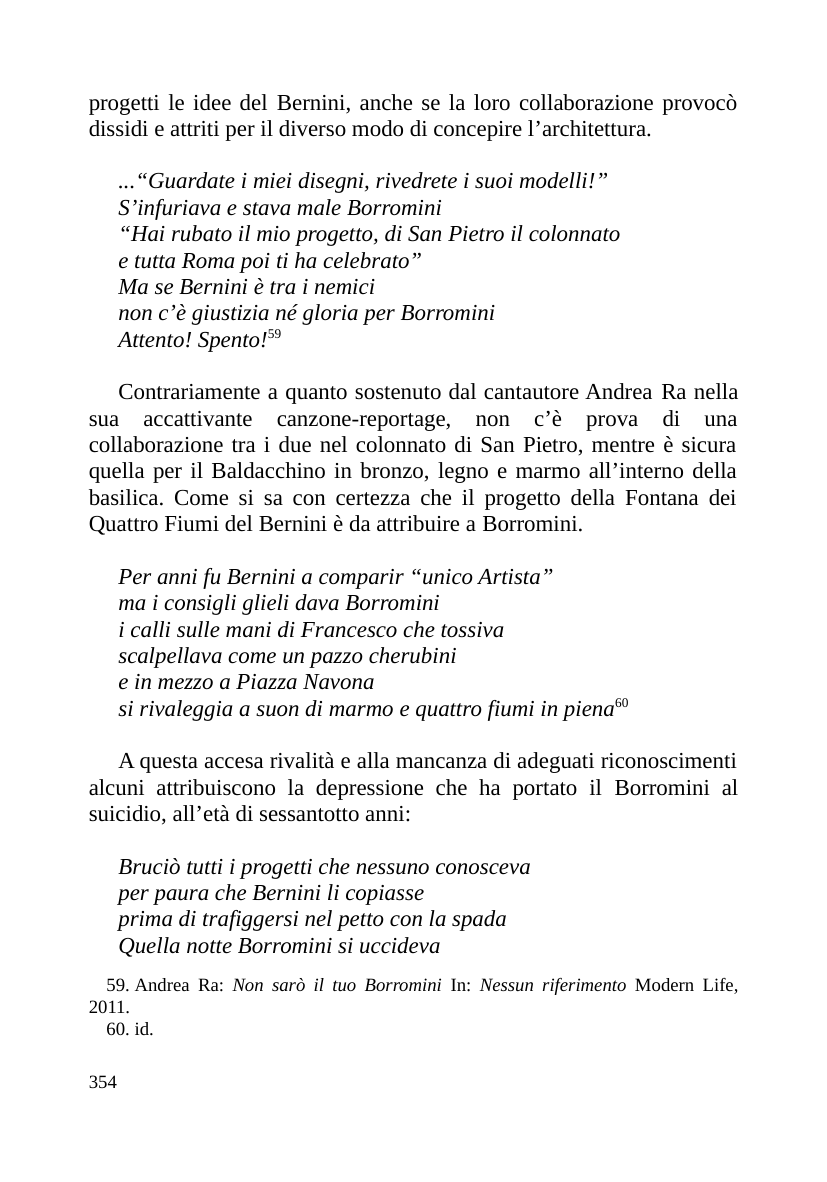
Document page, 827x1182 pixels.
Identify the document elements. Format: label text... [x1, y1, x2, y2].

text e in mezzo a Piazza Navona [88, 668, 738, 695]
text “Hai rubato il mio progetto, di San Pietro il colonnato [88, 220, 738, 247]
text Per anni fu Bernini a comparir “unico Artista” [88, 563, 738, 589]
text si rivaleggia a suon di marmo e quattro fiumi in piena [88, 695, 738, 721]
text id. [88, 1017, 738, 1039]
text Quella notte Borromini si uccideva [88, 932, 738, 958]
text e tutta Roma poi ti ha celebrato” [88, 247, 738, 273]
text non c’è giustizia né gloria per Borromini [88, 299, 738, 326]
text scalpellava come un pazzo cherubini [88, 642, 738, 668]
text A questa accesa rivalità e alla mancanza di adeguati riconoscimenti alcuni attribuiscono la depressione che ha portato il Borromini al suicidio, all’età di sessantotto anni: [88, 747, 738, 826]
text Ma se Bernini è tra i nemici [88, 273, 738, 299]
text Andrea Ra: Non sarò il tuo Borromini In: Nessun riferimento Modern Life, 2011. [88, 974, 738, 1017]
text ...“Guardate i miei disegni, rivedrete i suoi modelli!” [88, 168, 738, 194]
text progetti le idee del Bernini, anche se la loro collaborazione provocò dissidi e attriti per il diverso modo di concepire l’architettura. [88, 88, 738, 141]
text Contrariamente a quanto sostenuto dal cantautore Andrea Ra nella sua accattivante canzone-reportage, non c’è prova di una collaborazione tra i due nel colonnato di San Pietro, mentre è sicura quella per il Baldacchino in bronzo, legno e marmo all’interno della basilica. Come si sa con certezza che il progetto della Fontana dei Quattro Fiumi del Bernini è da attribuire a Borromini. [88, 378, 738, 537]
text S’infuriava e stava male Borromini [88, 194, 738, 220]
text per paura che Bernini li copiasse [88, 879, 738, 906]
text Attento! Spento! [88, 326, 738, 352]
text Bruciò tutti i progetti che nessuno conosceva [88, 853, 738, 879]
text prima di trafiggersi nel petto con la spada [88, 906, 738, 932]
text ma i consigli glieli dava Borromini [88, 589, 738, 616]
text i calli sulle mani di Francesco che tossiva [88, 616, 738, 642]
